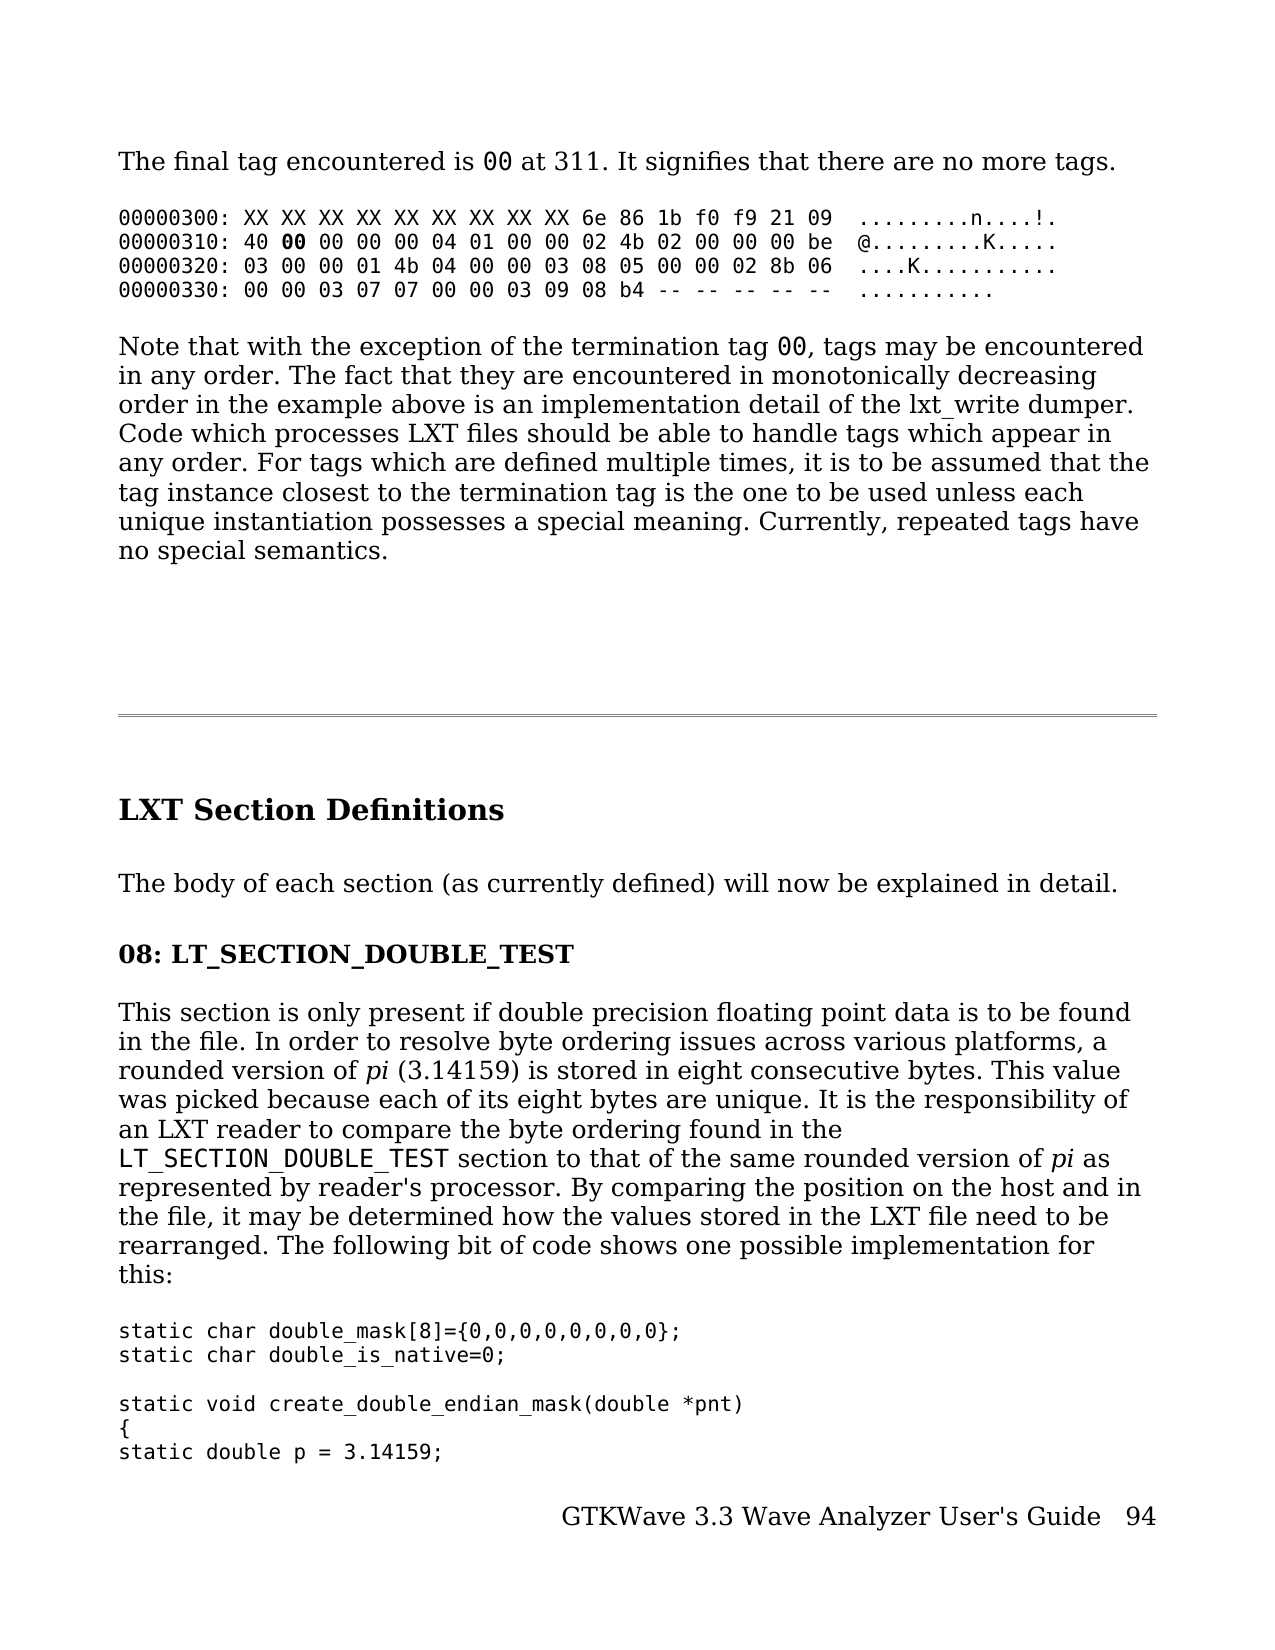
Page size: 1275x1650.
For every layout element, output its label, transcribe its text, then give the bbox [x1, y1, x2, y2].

text 08: LT_SECTION_DOUBLE_TEST This section is only present if double precision floating point data is to be found in the file. In order to resolve byte ordering issues across various platforms, a rounded version of pi (3.14159) is stored in eight consecutive bytes. This value was picked because each of its eight bytes are unique. It is the responsibility of an LXT reader to compare the byte ordering found in the LT_SECTION_DOUBLE_TEST section to that of the same rounded version of pi as represented by reader's processor. By comparing the position on the host and in the file, it may be determined how the values stored in the LXT file need to be rearranged. The following bit of code shows one possible implementation for this: static char double_mask[8]={0,0,0,0,0,0,0,0}; static char double_is_native=0; static void create_double_endian_mask(double *pnt) { static double p = 3.14159; [118, 911, 1157, 1465]
text LXT Section Definitions [118, 793, 1157, 827]
text The final tag encountered is 00 at 311. It signifies that there are no more tags. 00000300: XX XX XX XX XX XX XX XX XX 6e 86 1b f0 f9 21 09 .........n....!. 00000310: 40 00 00 00 00 04 01 00 00 02 4b 02 00 00 00 be @.........K..... 00000320: 03 00 00 01 4b 04 00 00 03 08 05 00 00 02 8b 06 ....K........... 00000330: 00 00 03 07 07 00 00 03 09 08 b4 -- -- -- -- -- ........... Note that with the exception of the termination tag 00, tags may be encountered in any order. The fact that they are encountered in monotonically decreasing order in the example above is an implementation detail of the lxt_write dumper. Code which processes LXT files should be able to handle tags which appear in any order. For tags which are defined multiple times, it is to be assumed that the tag instance closest to the termination tag is the one to be used unless each unique instantiation possesses a special meaning. Currently, repeated tags have no special semantics. [118, 118, 1157, 565]
text The body of each section (as currently defined) will now be explained in detail. [118, 840, 1157, 898]
